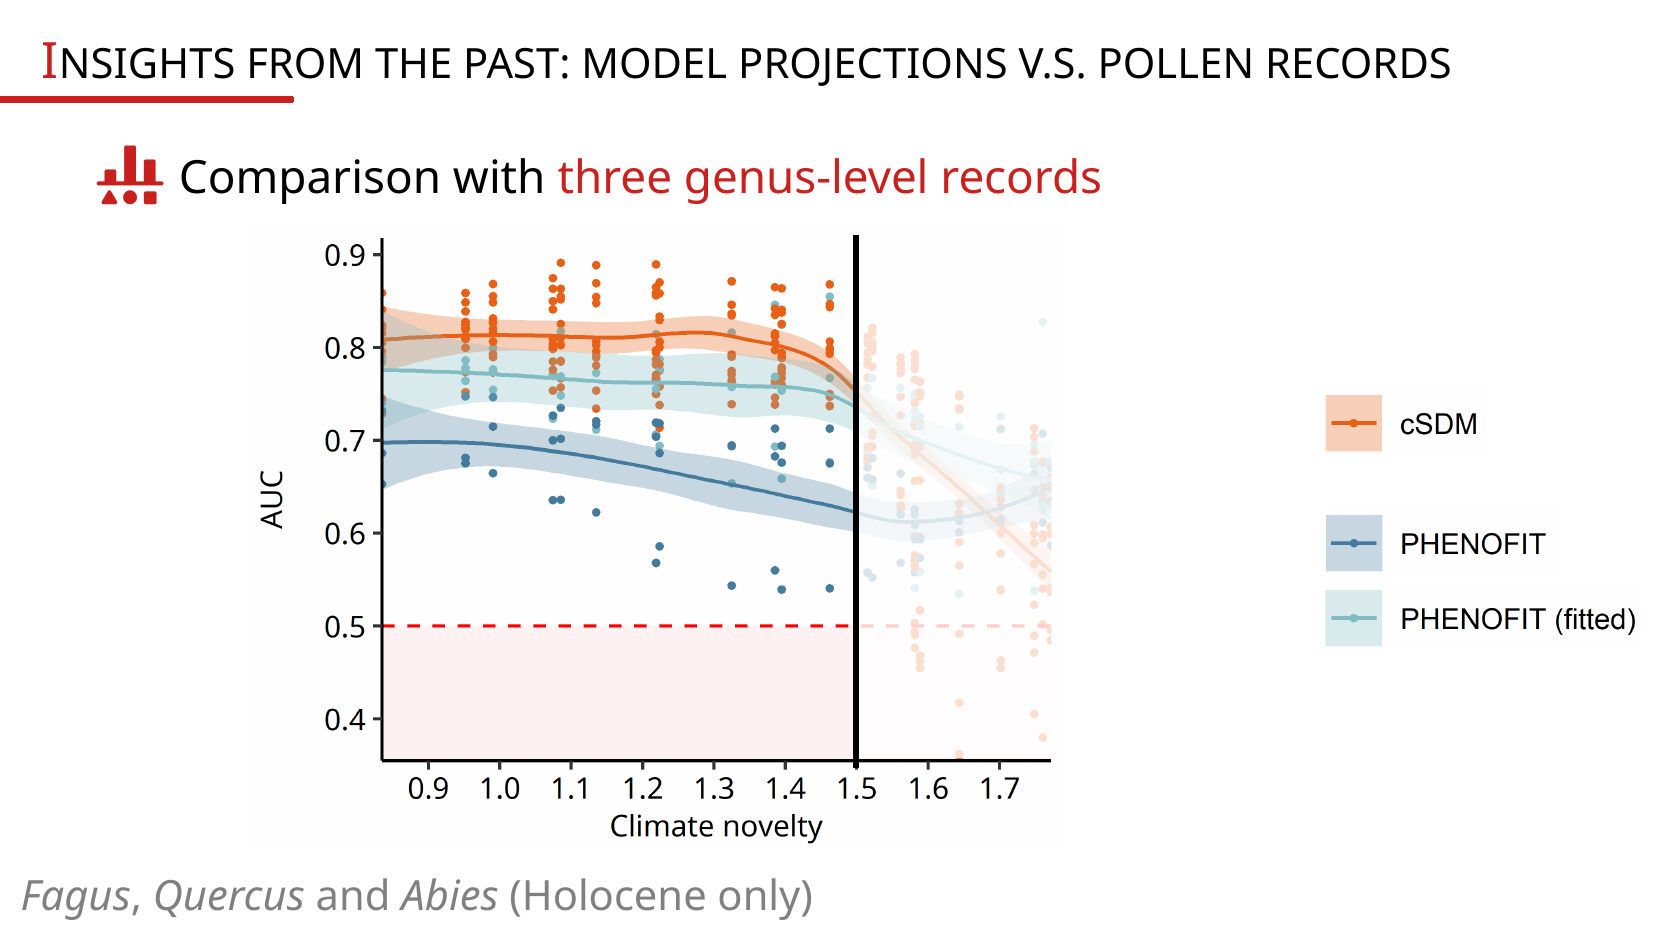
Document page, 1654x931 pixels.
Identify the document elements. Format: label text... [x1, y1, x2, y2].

picture [1322, 383, 1489, 481]
text_box Comparison with three genus-level records [164, 116, 1623, 236]
picture [91, 141, 164, 207]
picture [1319, 504, 1645, 676]
text_box [859, 235, 1062, 759]
text_box Fagus, Quercus and Abies (Holocene only) [5, 858, 832, 931]
picture [242, 220, 1069, 854]
text_box INSIGHTS FROM THE PAST: MODEL PROJECTIONS V.S. POLLEN RECORDS [27, 0, 1622, 119]
